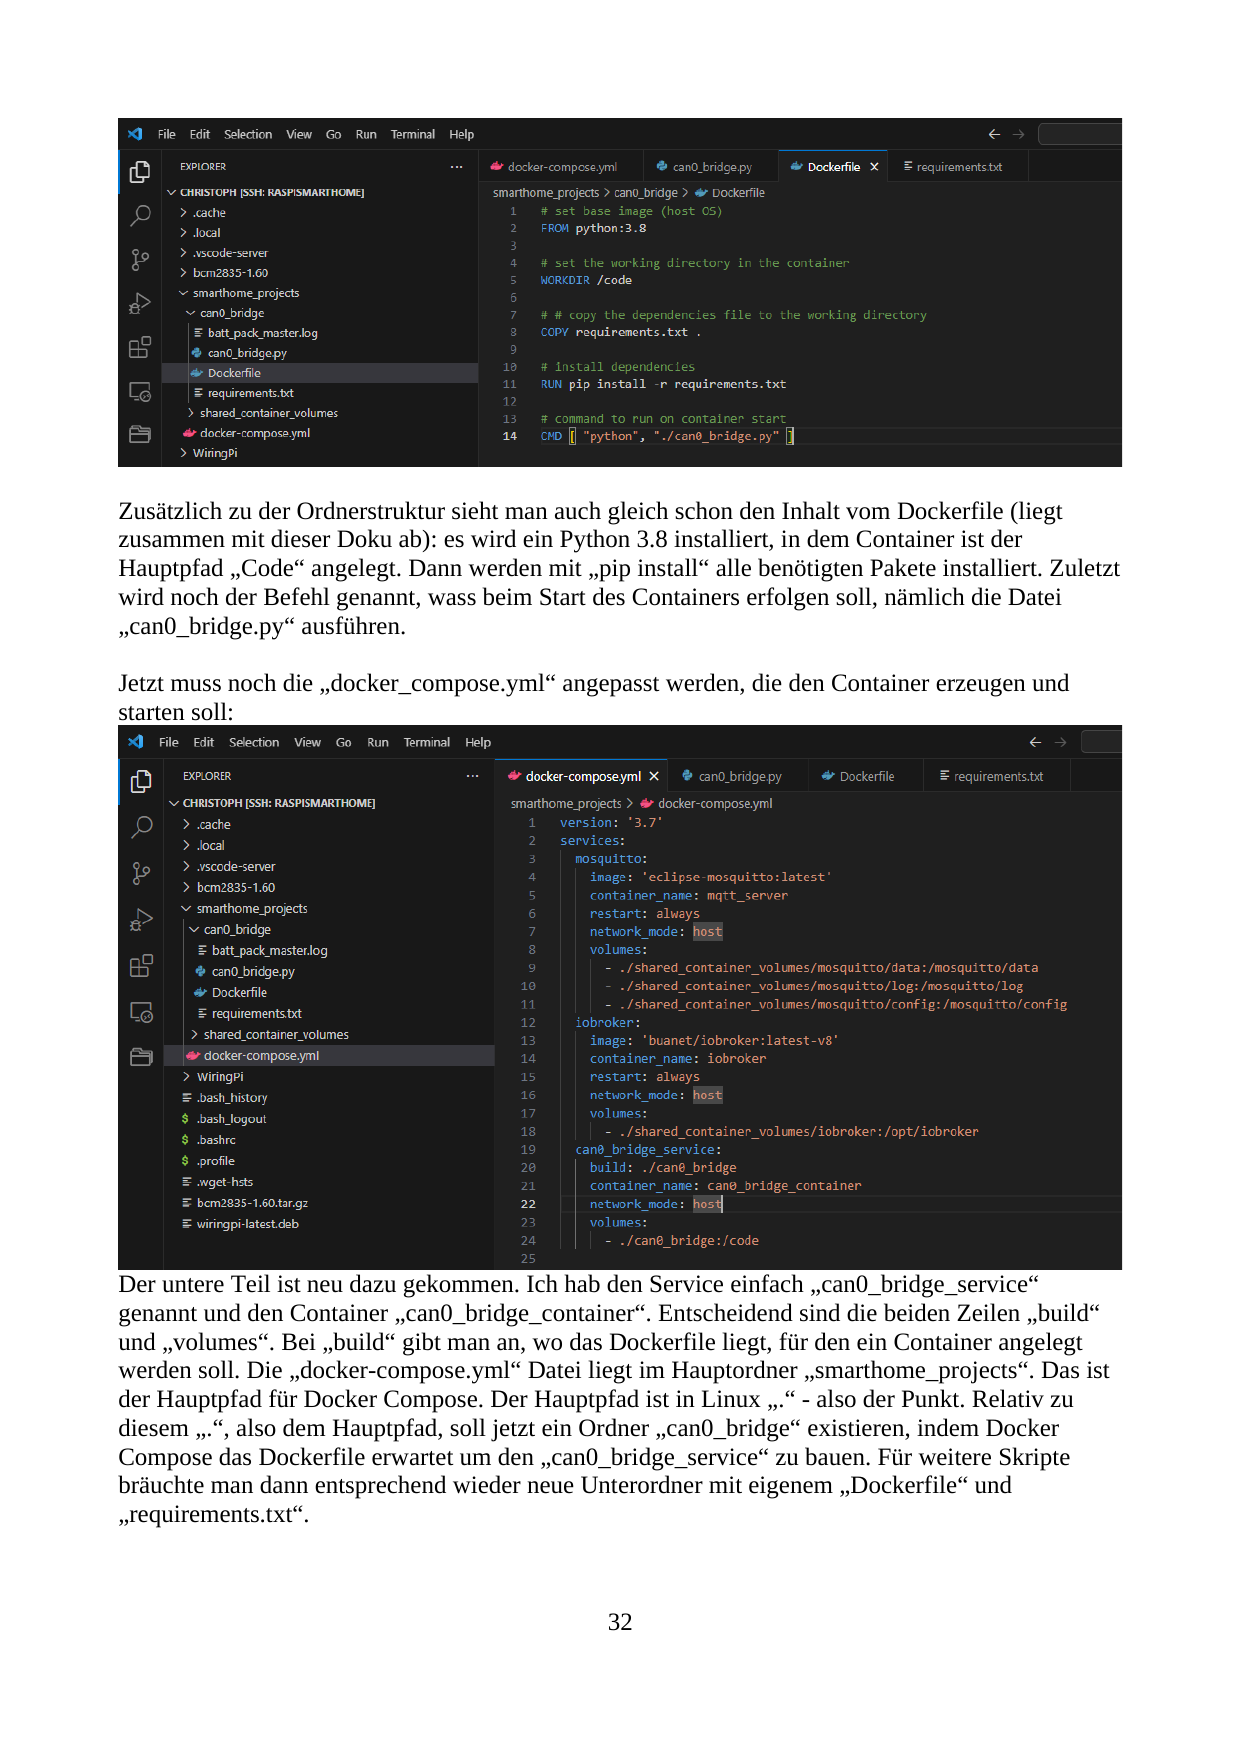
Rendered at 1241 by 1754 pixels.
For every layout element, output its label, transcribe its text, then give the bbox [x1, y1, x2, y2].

text Der untere Teil ist neu dazu gekommen. Ich hab den Service einfach „can0_bridge_service“ genannt und den Container „can0_bridge_container“. Entscheidend sind die beiden Zeilen „build“ und „volumes“. Bei „build“ gibt man an, wo das Dockerfile liegt, für den ein Container angelegt werden soll. Die „docker-compose.yml“ Datei liegt im Hauptordner „smarthome_projects“. Das ist der Hauptpfad für Docker Compose. Der Hauptpfad ist in Linux „.“ - also der Punkt. Relativ zu diesem „.“, also dem Hauptpfad, soll jetzt ein Ordner „can0_bridge“ existieren, indem Docker Compose das Dockerfile erwartet um den „can0_bridge_service“ zu bauen. Für weitere Skripte bräuchte man dann entsprechend wieder neue Unterordner mit eigenem „Dockerfile“ und „requirements.txt“. [118, 1270, 1122, 1528]
picture [118, 725, 1123, 1270]
text Zusätzlich zu der Ordnerstruktur sieht man auch gleich schon den Inhalt vom Dockerfile (liegt zusammen mit dieser Doku ab): es wird ein Python 3.8 installiert, in dem Container ist der Hauptpfad „Code“ angelegt. Dann werden mit „pip install“ alle benötigten Pakete installiert. Zuletzt wird noch der Befehl genannt, wass beim Start des Containers erfolgen soll, nämlich die Datei „can0_bridge.py“ ausführen. [118, 496, 1122, 639]
picture [118, 118, 1123, 467]
text Jetzt muss noch die „docker_compose.yml“ angepasst werden, die den Container erzeugen und starten soll: [118, 668, 1122, 725]
